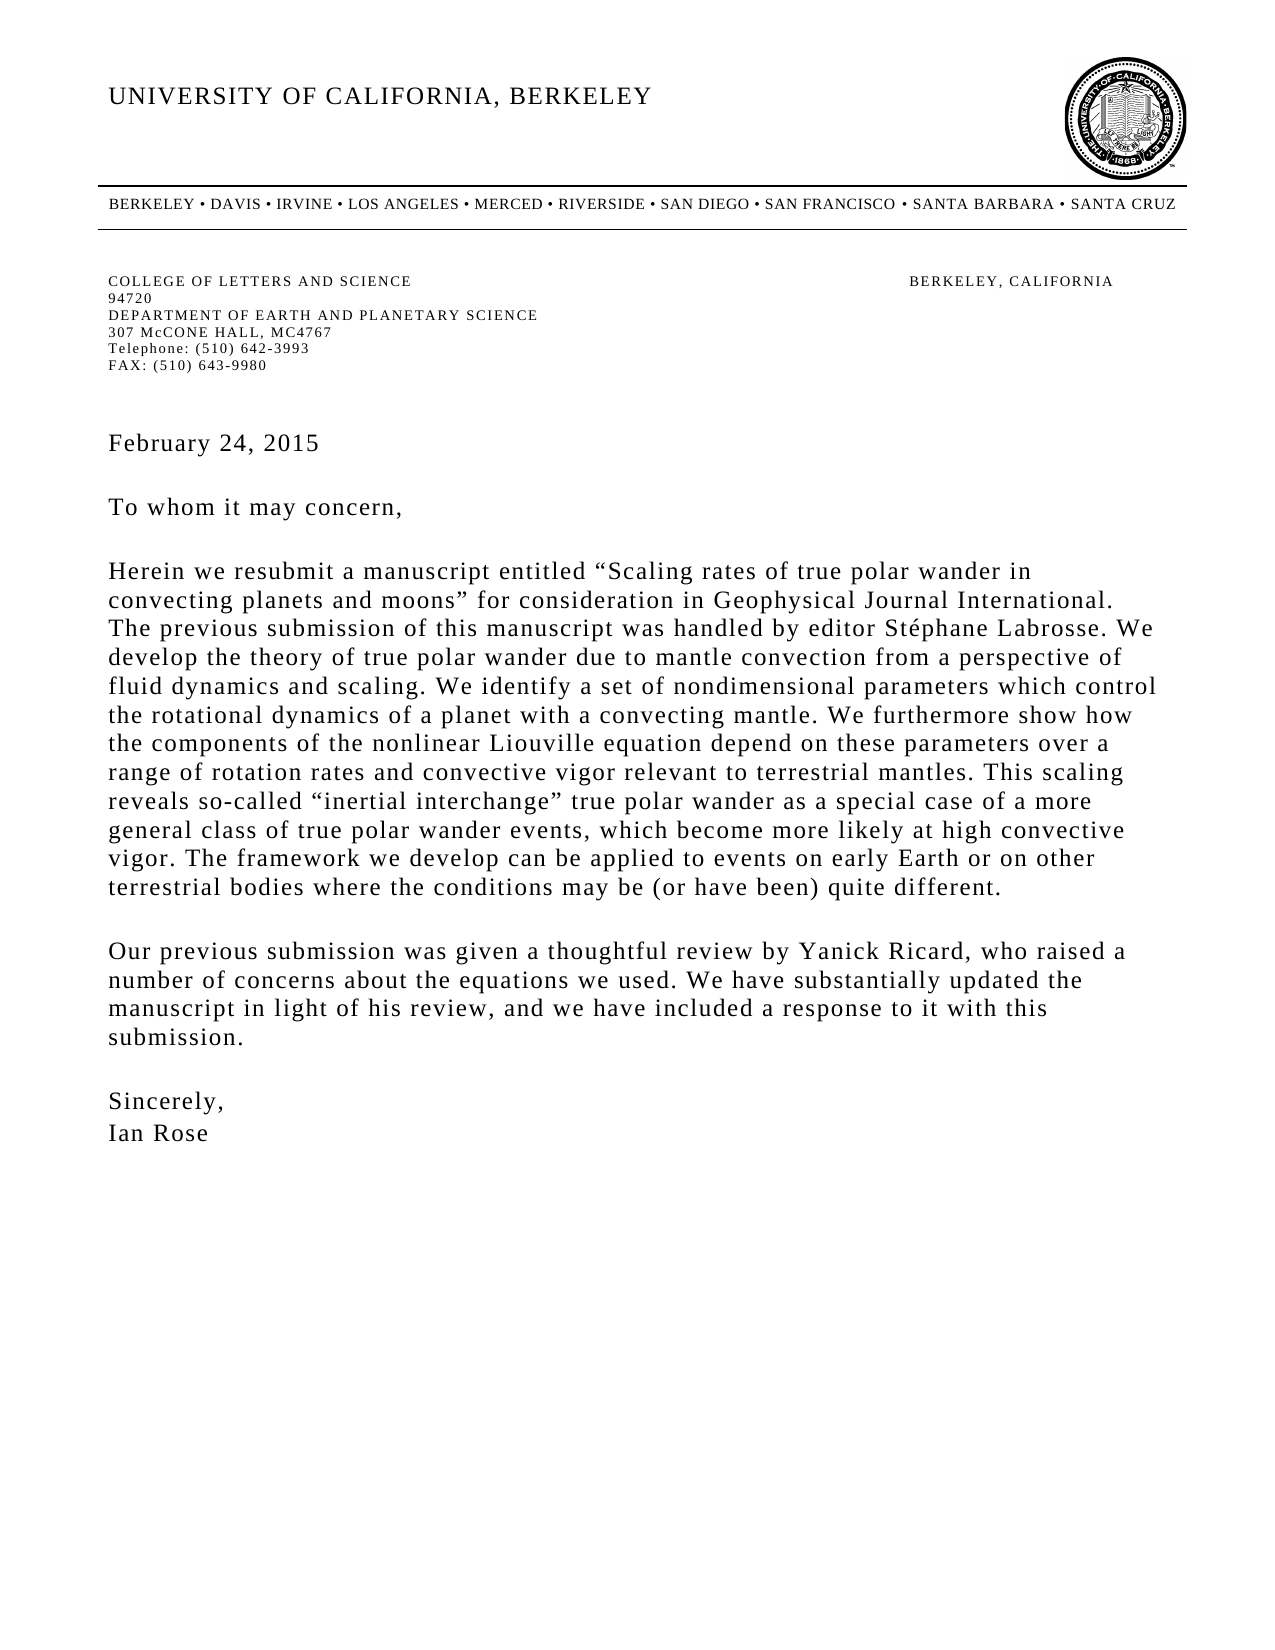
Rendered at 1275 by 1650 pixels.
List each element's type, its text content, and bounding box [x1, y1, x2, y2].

text To whom it may concern, [108, 492, 1162, 521]
text 307 McCONE HALL, MC4767 [108, 323, 1162, 340]
text Our previous submission was given a thoughtful review by Yanick Ricard, who raised a number of concerns about the equations we used. We have substantially updated the manuscript in light of his review, and we have included a response to it with this submission. [108, 936, 1162, 1051]
text DEPARTMENT OF EARTH AND PLANETARY SCIENCE [108, 307, 1162, 323]
table_header [914, 1214, 1186, 1230]
text UNIVERSITY OF CALIFORNIA, BERKELEY [108, 81, 1064, 110]
text FAX: (510) 643-9980 [108, 357, 1162, 374]
text Ian Rose [108, 1118, 1162, 1147]
text BERKELEY • DAVIS • IRVINE • LOS ANGELES • MERCED • RIVERSIDE • SAN DIEGO • SAN FRANCISCO • SANTA BARBARA • SANTA CRUZ [98, 195, 1187, 213]
table_header [97, 1214, 914, 1230]
text Herein we resubmit a manuscript entitled “Scaling rates of true polar wander in convecting planets and moons” for consideration in Geophysical Journal International. The previous submission of this manuscript was handled by editor Stéphane Labrosse. We develop the theory of true polar wander due to mantle convection from a perspective of fluid dynamics and scaling. We identify a set of nondimensional parameters which control the rotational dynamics of a planet with a convecting mantle. We furthermore show how the components of the nonlinear Liouville equation depend on these parameters over a range of rotation rates and convective vigor relevant to terrestrial mantles. This scaling reveals so-called “inertial interchange” true polar wander as a special case of a more general class of true polar wander events, which become more likely at high convective vigor. The framework we develop can be applied to events on early Earth or on other terrestrial bodies where the conditions may be (or have been) quite different. [108, 556, 1162, 901]
text February 24, 2015 [108, 428, 1162, 457]
text Telephone: (510) 642-3993 [108, 340, 1162, 357]
text COLLEGE OF LETTERS AND SCIENCE BERKELEY, CALIFORNIA 94720 [108, 273, 1162, 307]
text Sincerely, [108, 1086, 1162, 1115]
